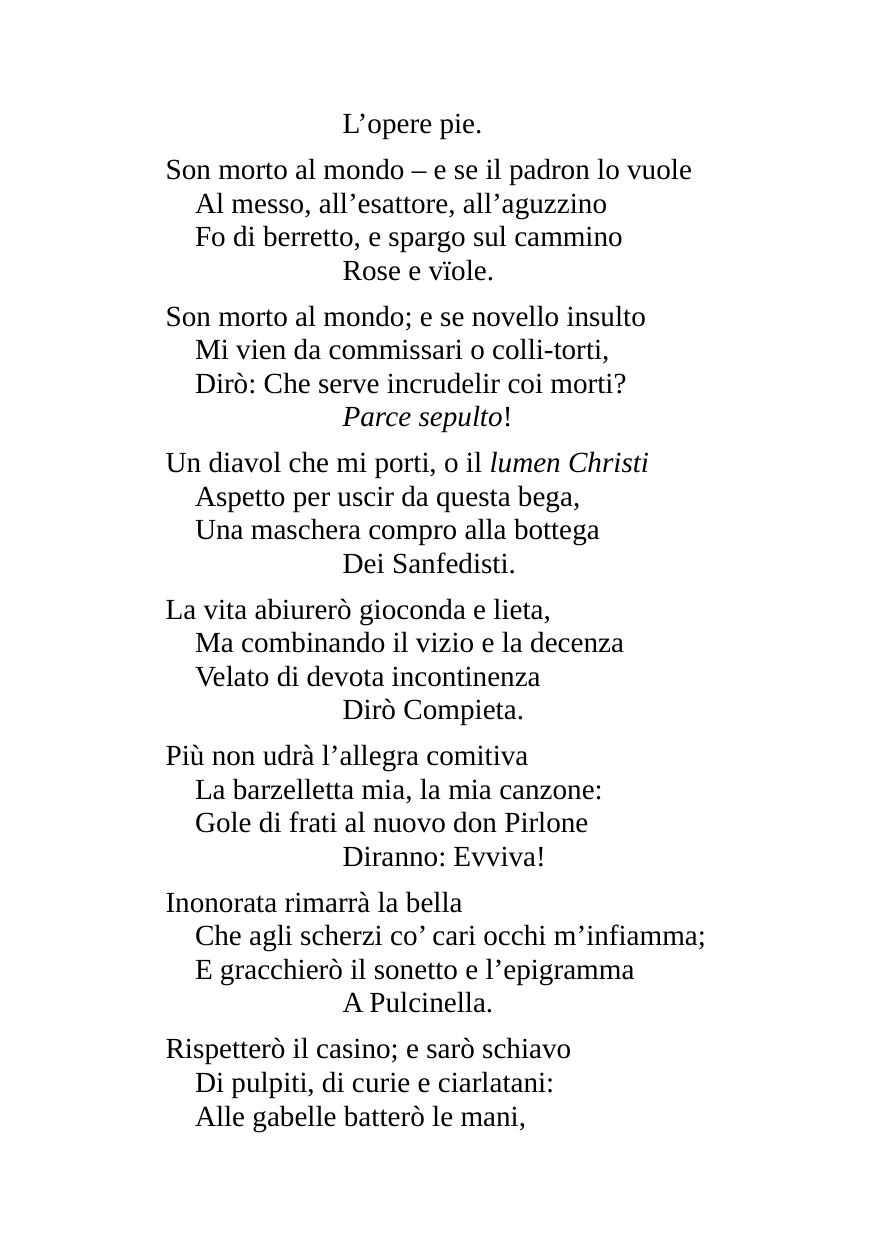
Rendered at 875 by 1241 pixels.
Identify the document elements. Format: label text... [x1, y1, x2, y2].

text La vita abiurerò gioconda e lieta, Ma combinando il vizio e la decenza Velato di devota incontinenza Dirò Compieta. [165, 592, 768, 726]
text Son morto al mondo – e se il padron lo vuole Al messo, all’esattore, all’aguzzino Fo di berretto, e spargo sul cammino Rose e vïole. [165, 152, 768, 286]
text Un diavol che mi porti, o il lumen Christi Aspetto per uscir da questa bega, Una maschera compro alla bottega Dei Sanfedisti. [165, 445, 768, 579]
text Son morto al mondo; e se novello insulto Mi vien da commissari o colli-torti, Dirò: Che serve incrudelir coi morti? Parce sepulto! [165, 299, 768, 433]
text Più non udrà l’allegra comitiva La barzelletta mia, la mia canzone: Gole di frati al nuovo don Pirlone Diranno: Evviva! [165, 738, 768, 873]
text Rispetterò il casino; e sarò schiavo Di pulpiti, di curie e ciarlatani: Alle gabelle batterò le mani, [165, 1032, 768, 1132]
text L’opere pie. [165, 106, 768, 140]
text Inonorata rimarrà la bella Che agli scherzi co’ cari occhi m’infiamma; E gracchierò il sonetto e l’epigramma A Pulcinella. [165, 885, 768, 1019]
